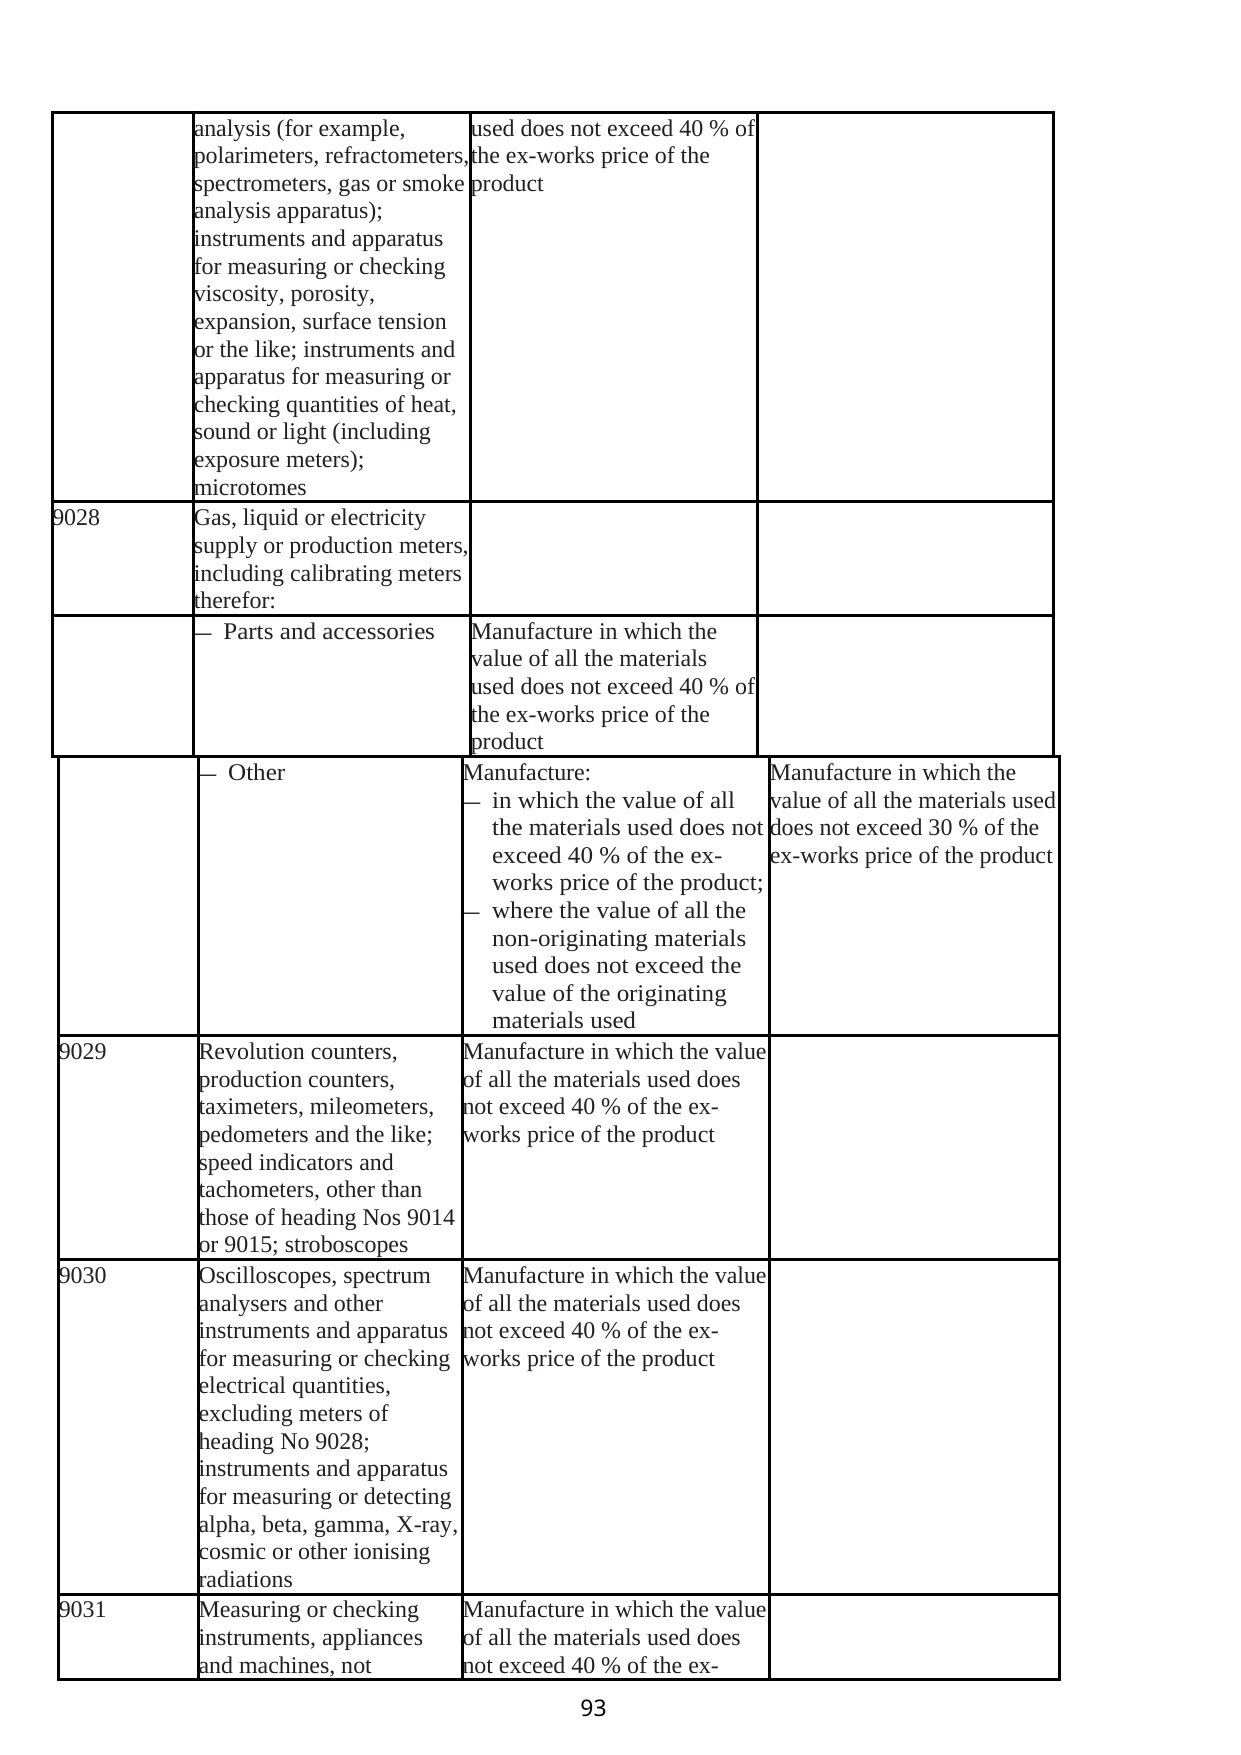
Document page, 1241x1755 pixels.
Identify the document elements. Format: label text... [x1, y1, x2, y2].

table_cell [1081, 500, 1091, 614]
table_cell [771, 1037, 1058, 1258]
table_cell Manufacture in which the value of all the materials used does not exceed 40 % of the ex- [464, 1596, 768, 1678]
table_cell Manufacture in which the value of all the materials used does not exceed 40 % of the ex-works price of the product [464, 1037, 768, 1258]
table_cell 9030 [60, 1261, 197, 1592]
table_cell [1061, 1258, 1081, 1592]
table_cell [1081, 1258, 1091, 1592]
table_cell [1061, 755, 1081, 1034]
table_cell used does not exceed 40 % of the ex-works price of the product [472, 114, 756, 500]
table_cell Revolution counters, production counters, taximeters, mileometers, pedometers and the like; speed indicators and tachometers, other than those of heading Nos 9014 or 9015; stroboscopes [200, 1037, 461, 1258]
table_cell [1081, 755, 1091, 1034]
table_cell [60, 758, 197, 1034]
table_cell Parts and accessories [195, 617, 469, 755]
table_cell [52, 1034, 57, 1258]
table_cell [1060, 500, 1081, 614]
table_cell [1081, 1034, 1091, 1258]
table_cell 9029 [60, 1037, 197, 1258]
table_cell [1055, 614, 1060, 755]
table_cell [1055, 111, 1060, 500]
table_cell [52, 1593, 57, 1678]
table_cell Manufacture in which the value of all the materials used does not exceed 40 % of the ex-works price of the product [464, 1261, 768, 1592]
table_cell [1060, 111, 1081, 500]
table_cell [1081, 111, 1091, 500]
table_cell [472, 503, 756, 614]
table_cell [54, 617, 192, 755]
table_cell [54, 114, 192, 500]
table_cell Measuring or checking instruments, appliances and machines, not [200, 1596, 461, 1678]
table_cell [759, 503, 1052, 614]
table_cell Oscilloscopes, spectrum analysers and other instruments and apparatus for measuring or checking electrical quantities, excluding meters of heading No 9028; instruments and apparatus for measuring or detecting alpha, beta, gamma, X-ray, cosmic or other ionising radiations [200, 1261, 461, 1592]
table_cell [1061, 1034, 1081, 1258]
table_cell [1081, 1593, 1091, 1678]
table_cell Manufacture in which the value of all the materials used does not exceed 30 % of the ex-works price of the product [771, 758, 1058, 1034]
table_cell 9028 [54, 503, 192, 614]
table_cell [759, 617, 1052, 755]
table_cell [759, 114, 1052, 500]
table_cell [52, 1258, 57, 1592]
table_cell 9031 [60, 1596, 197, 1678]
table_cell Other [200, 758, 461, 1034]
table_cell Manufacture in which the value of all the materials used does not exceed 40 % of the ex-works price of the product [472, 617, 756, 755]
table_cell [1061, 1593, 1081, 1678]
table_cell [1081, 614, 1091, 755]
table_cell [771, 1261, 1058, 1592]
table_cell [1060, 614, 1081, 755]
table_cell Manufacture: in which the value of all the materials used does not exceed 40 % of the ex-works price of the product; where the value of all the non-originating materials used does not exceed the value of the originating materials used [464, 758, 768, 1034]
table_cell Gas, liquid or electricity supply or production meters, including calibrating meters therefor: [195, 503, 469, 614]
table_cell [771, 1596, 1058, 1678]
table_cell [52, 758, 57, 1034]
table_cell analysis (for example, polarimeters, refractometers, spectrometers, gas or smoke analysis apparatus); instruments and apparatus for measuring or checking viscosity, porosity, expansion, surface tension or the like; instruments and apparatus for measuring or checking quantities of heat, sound or light (including exposure meters); microtomes [195, 114, 469, 500]
table_cell [1055, 500, 1060, 614]
